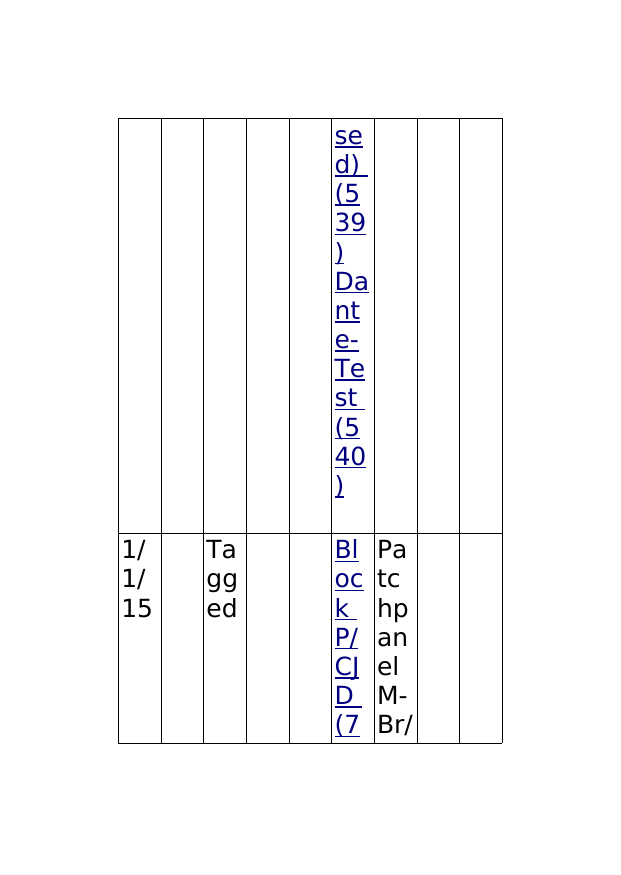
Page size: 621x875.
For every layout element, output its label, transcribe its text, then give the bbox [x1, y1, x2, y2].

table_cell [119, 119, 161, 532]
table_cell [162, 119, 203, 532]
table_cell [290, 534, 331, 742]
table_cell sed) (539) Dante-Test (540) [332, 119, 374, 532]
table_cell [290, 119, 331, 532]
table_cell Patchpanel M-Br/ [375, 534, 417, 742]
table_cell [162, 534, 203, 742]
table_cell [375, 119, 417, 532]
table_cell Tagged [204, 534, 246, 742]
table_cell [247, 534, 289, 742]
table_cell 1/1/15 [119, 534, 161, 742]
table_cell [418, 119, 459, 532]
table_cell [247, 119, 289, 532]
table_cell Block P/CJD (7 [332, 534, 374, 742]
table_cell [460, 119, 502, 532]
table_cell [204, 119, 246, 532]
table_cell [460, 534, 502, 742]
table_cell [418, 534, 459, 742]
